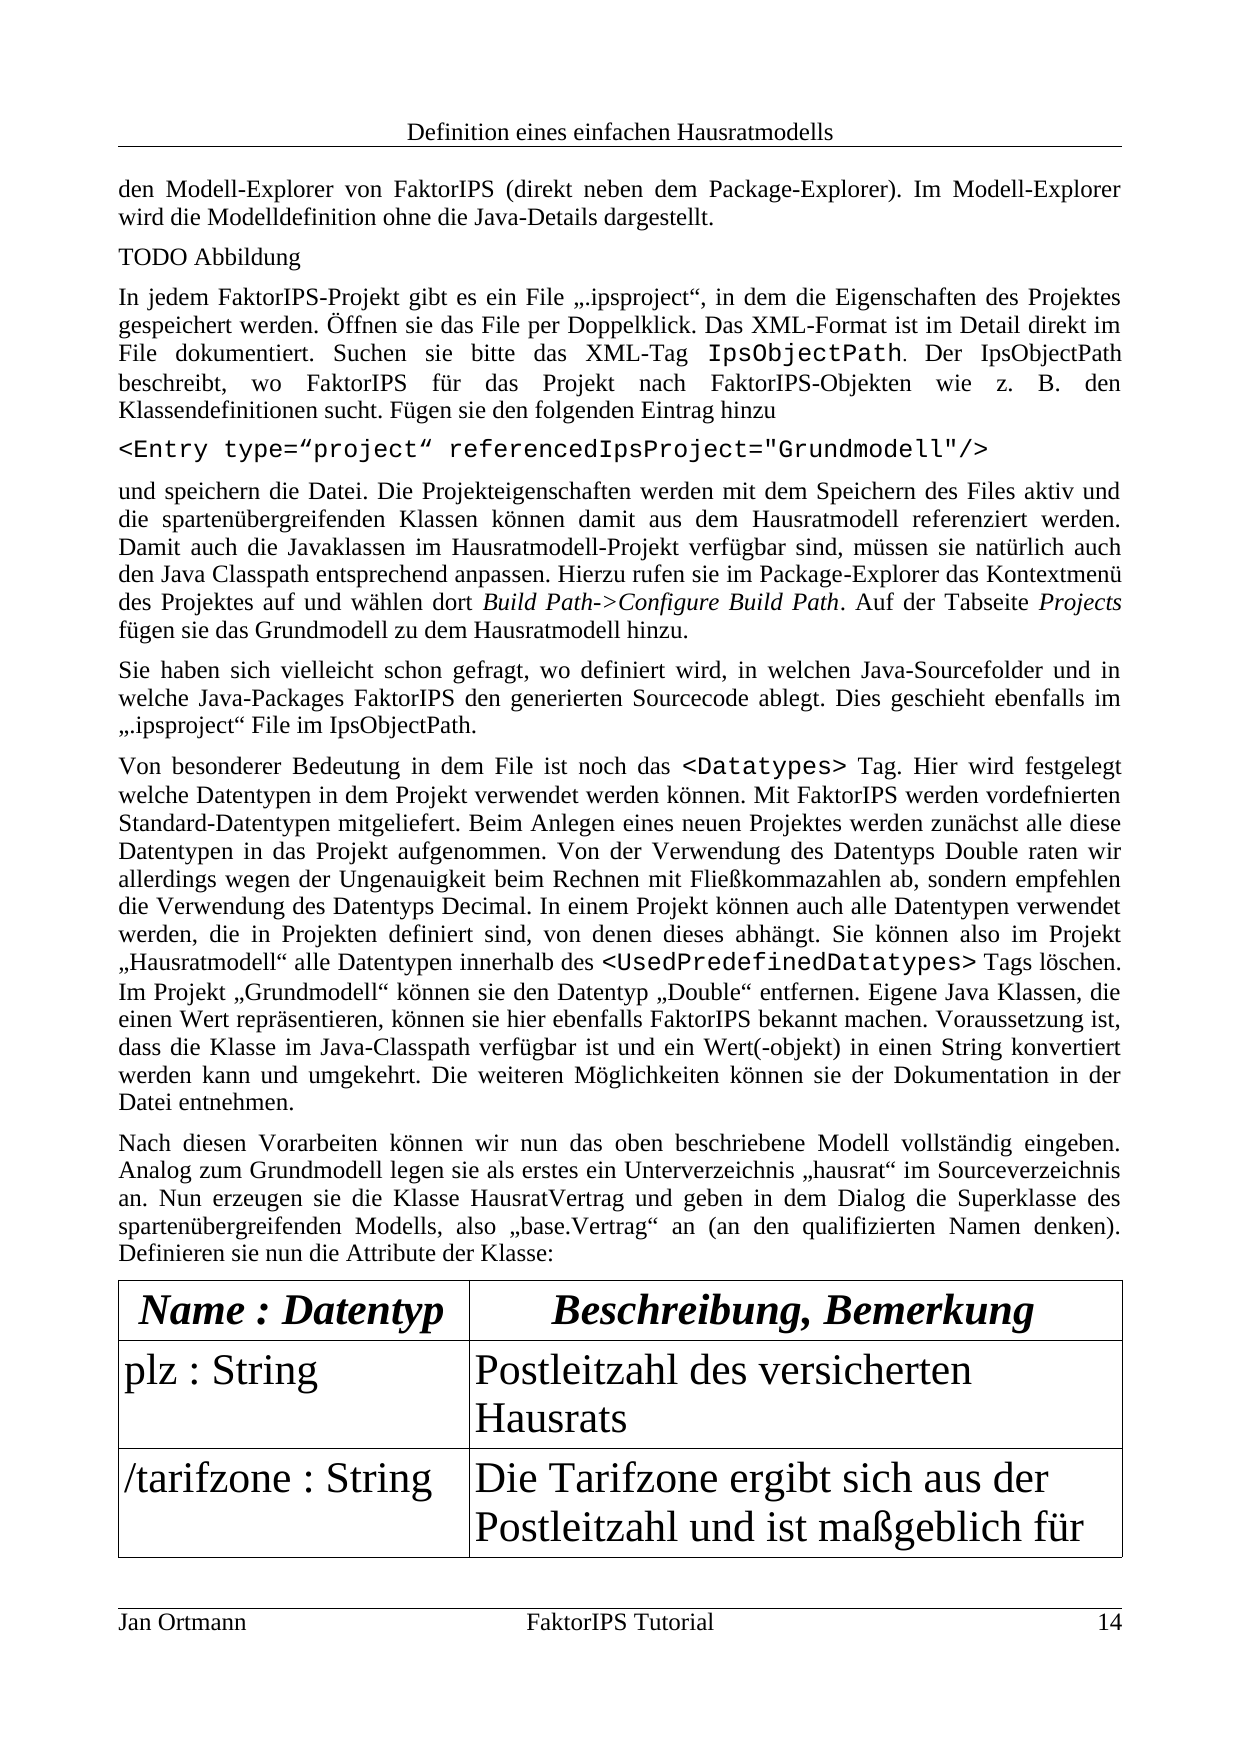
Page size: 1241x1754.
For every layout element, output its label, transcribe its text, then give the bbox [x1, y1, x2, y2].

table_header Name : Datentyp [119, 1281, 469, 1340]
table_cell Die Tarifzone ergibt sich aus der Postleitzahl und ist maßgeblich für [470, 1449, 1122, 1557]
text TODO Abbildung [118, 243, 1122, 271]
text Sie haben sich vielleicht schon gefragt, wo definiert wird, in welchen Java-Sourcefolder und in welche Java-Packages FaktorIPS den generierten Sourcecode ablegt. Dies geschieht ebenfalls im „.ipsproject“ File im IpsObjectPath. [118, 656, 1122, 739]
table_header Beschreibung, Bemerkung [470, 1281, 1122, 1340]
table_cell Postleitzahl des versicherten Hausrats [470, 1341, 1122, 1448]
text In jedem FaktorIPS-Projekt gibt es ein File „.ipsproject“, in dem die Eigenschaften des Projektes gespeichert werden. Öffnen sie das File per Doppelklick. Das XML-Format ist im Detail direkt im File dokumentiert. Suchen sie bitte das XML-Tag IpsObjectPath. Der IpsObjectPath beschreibt, wo FaktorIPS für das Projekt nach FaktorIPS-Objekten wie z. B. den Klassendefinitionen sucht. Fügen sie den folgenden Eintrag hinzu [118, 283, 1122, 424]
text und speichern die Datei. Die Projekteigenschaften werden mit dem Speichern des Files aktiv und die spartenübergreifenden Klassen können damit aus dem Hausratmodell referenziert werden. Damit auch die Javaklassen im Hausratmodell-Projekt verfügbar sind, müssen sie natürlich auch den Java Classpath entsprechend anpassen. Hierzu rufen sie im Package‑Explorer das Kontextmenü des Projektes auf und wählen dort Build Path->Configure Build Path. Auf der Tabseite Projects fügen sie das Grundmodell zu dem Hausratmodell hinzu. [118, 477, 1122, 644]
table_cell /tarifzone : String [119, 1449, 469, 1557]
text Von besonderer Bedeutung in dem File ist noch das <Datatypes> Tag. Hier wird festgelegt welche Datentypen in dem Projekt verwendet werden können. Mit FaktorIPS werden vordefnierten Standard-Datentypen mitgeliefert. Beim Anlegen eines neuen Projektes werden zunächst alle diese Datentypen in das Projekt aufgenommen. Von der Verwendung des Datentyps Double raten wir allerdings wegen der Ungenauigkeit beim Rechnen mit Fließkommazahlen ab, sondern empfehlen die Verwendung des Datentyps Decimal. In einem Projekt können auch alle Datentypen verwendet werden, die in Projekten definiert sind, von denen dieses abhängt. Sie können also im Projekt „Hausratmodell“ alle Datentypen innerhalb des <UsedPredefinedDatatypes> Tags löschen. Im Projekt „Grundmodell“ können sie den Datentyp „Double“ entfernen. Eigene Java Klassen, die einen Wert repräsentieren, können sie hier ebenfalls FaktorIPS bekannt machen. Voraussetzung ist, dass die Klasse im Java-Classpath verfügbar ist und ein Wert(-objekt) in einen String konvertiert werden kann und umgekehrt. Die weiteren Möglichkeiten können sie der Dokumentation in der Datei entnehmen. [118, 752, 1122, 1116]
text den Modell-Explorer von FaktorIPS (direkt neben dem Package-Explorer). Im Modell-Explorer wird die Modelldefinition ohne die Java-Details dargestellt. [118, 175, 1122, 231]
table_cell plz : String [119, 1341, 469, 1448]
text <Entry type=“project“ referencedIpsProject="Grundmodell"/> [118, 437, 1122, 465]
text Nach diesen Vorarbeiten können wir nun das oben beschriebene Modell vollständig eingeben. Analog zum Grundmodell legen sie als erstes ein Unterverzeichnis „hausrat“ im Sourceverzeichnis an. Nun erzeugen sie die Klasse HausratVertrag und geben in dem Dialog die Superklasse des spartenüber­greifenden Modells, also „base.Vertrag“ an (an den qualifizierten Namen denken). Definieren sie nun die Attribute der Klasse: [118, 1129, 1122, 1267]
